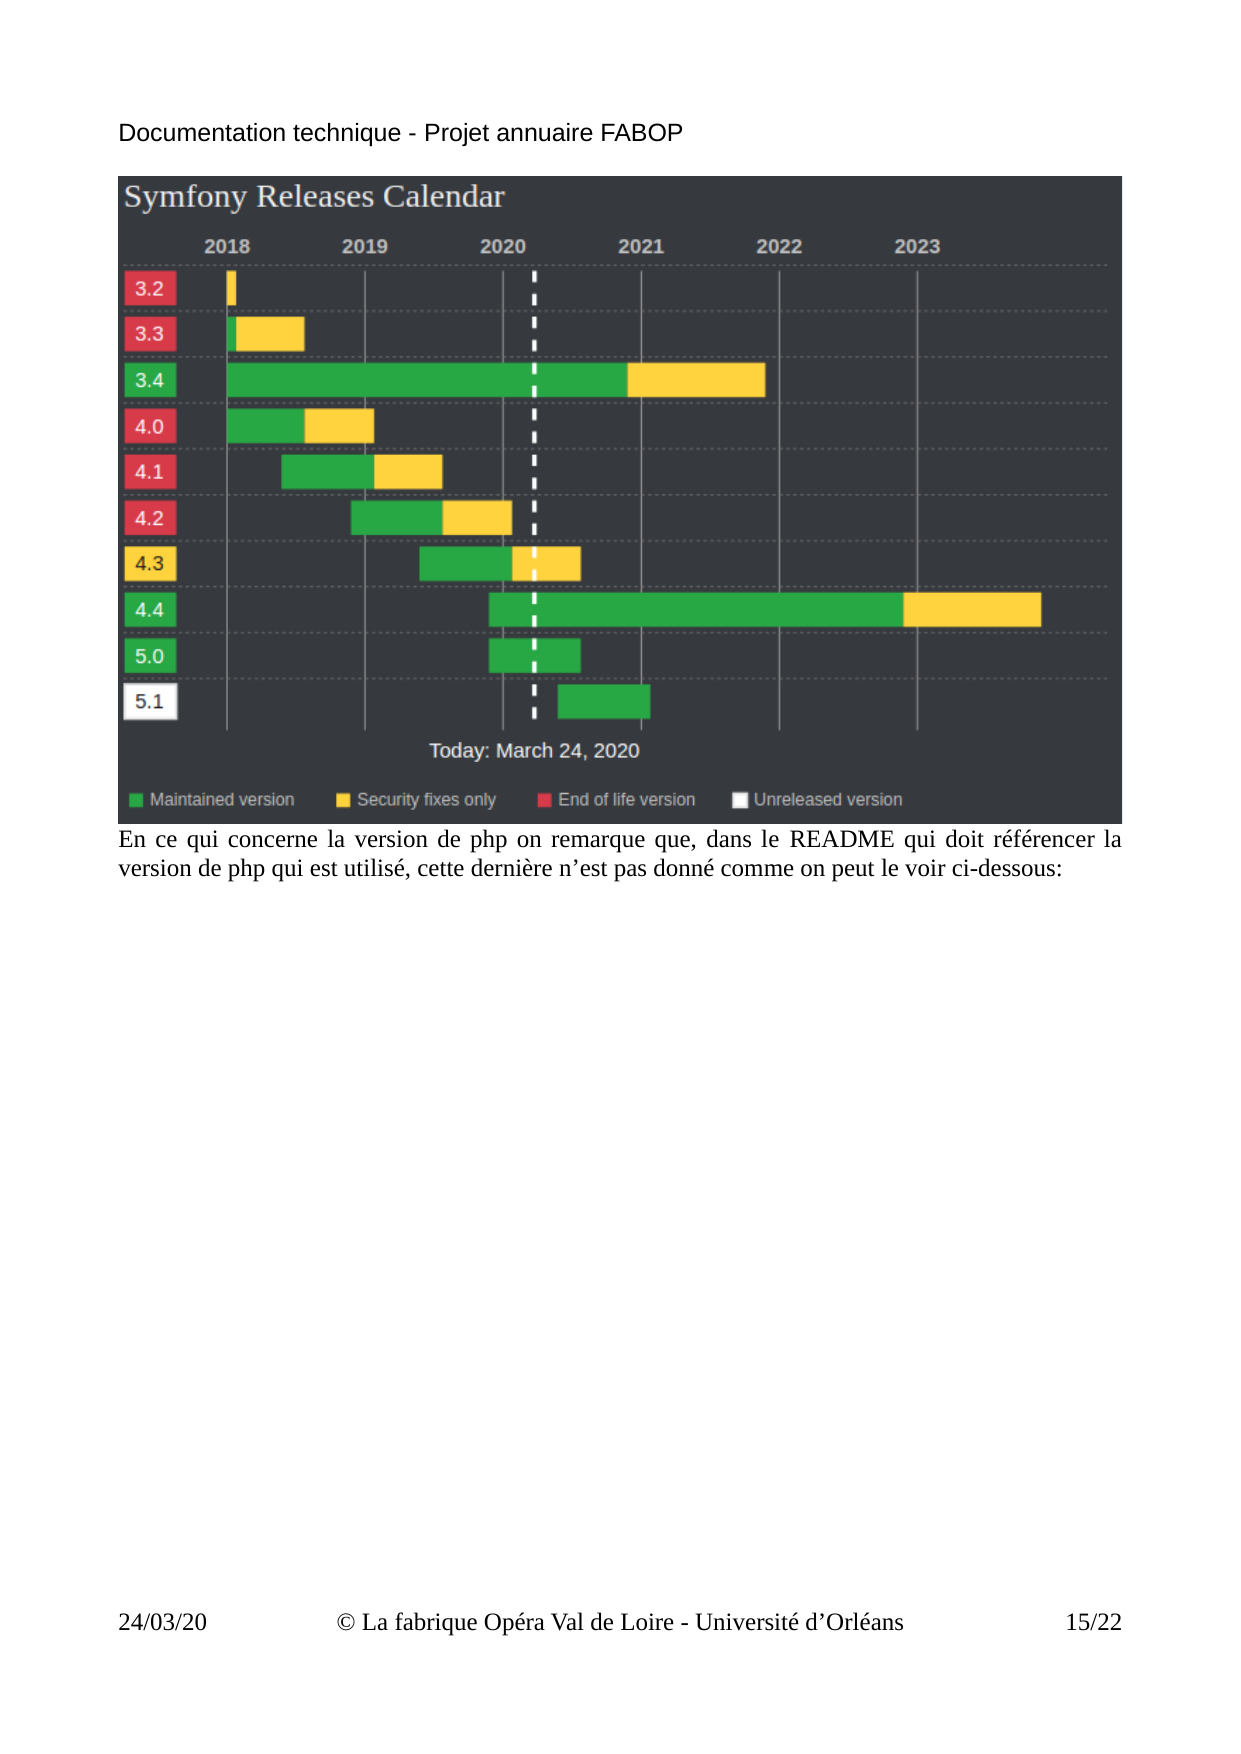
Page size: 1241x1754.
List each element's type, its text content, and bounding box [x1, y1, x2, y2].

picture [118, 176, 1123, 824]
text En ce qui concerne la version de php on remarque que, dans le README qui doit référencer la version de php qui est utilisé, cette dernière n’est pas donné comme on peut le voir ci-dessous: [118, 824, 1122, 882]
